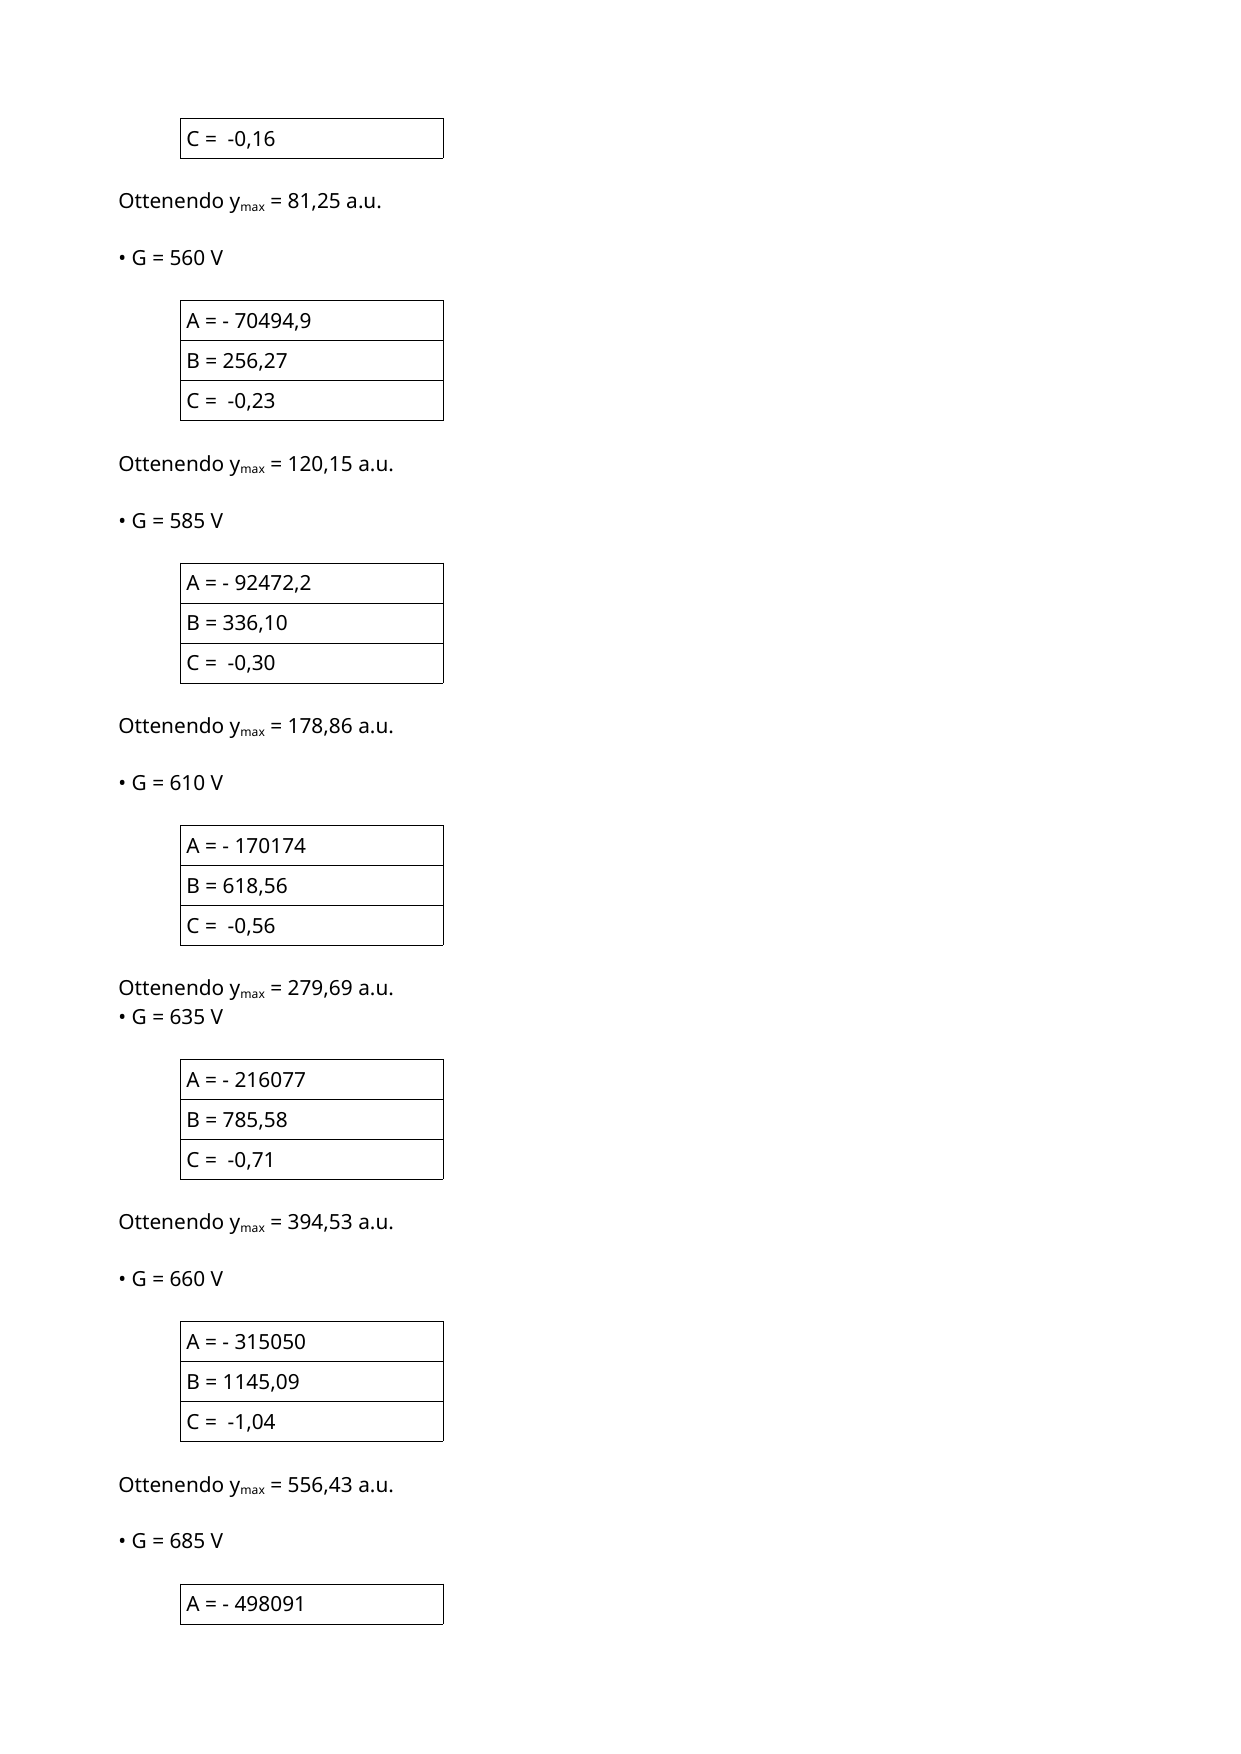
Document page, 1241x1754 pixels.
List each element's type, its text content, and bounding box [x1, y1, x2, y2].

table_cell C = -0,71 [181, 1140, 443, 1179]
text Ottenendo ymax = 279,69 a.u. [118, 973, 1122, 1002]
text Ottenendo ymax = 556,43 a.u. [118, 1470, 1122, 1498]
table_cell B = 256,27 [181, 341, 443, 380]
text Ottenendo ymax = 178,86 a.u. [118, 711, 1122, 740]
text • G = 635 V [118, 1002, 1122, 1030]
table_cell C = -0,30 [181, 644, 443, 683]
table_header A = - 315050 [181, 1322, 443, 1361]
text • G = 685 V [118, 1527, 1122, 1555]
text • G = 610 V [118, 768, 1122, 797]
text • G = 560 V [118, 243, 1122, 272]
table_cell C = -0,56 [181, 906, 443, 945]
table_cell B = 1145,09 [181, 1362, 443, 1401]
text Ottenendo ymax = 394,53 a.u. [118, 1207, 1122, 1236]
table_cell B = 785,58 [181, 1100, 443, 1139]
text Ottenendo ymax = 81,25 a.u. [118, 187, 1122, 215]
table_header A = - 498091 [181, 1585, 443, 1623]
table_header A = - 92472,2 [181, 564, 443, 603]
table_header A = - 70494,9 [181, 301, 443, 340]
table_cell C = -0,23 [181, 381, 443, 420]
text • G = 585 V [118, 506, 1122, 534]
table_cell C = -1,04 [181, 1402, 443, 1441]
text Ottenendo ymax = 120,15 a.u. [118, 449, 1122, 477]
table_cell C = -0,16 [181, 119, 443, 158]
table_cell B = 618,56 [181, 866, 443, 905]
table_header A = - 216077 [181, 1060, 443, 1099]
text • G = 660 V [118, 1264, 1122, 1293]
table_header A = - 170174 [181, 826, 443, 865]
table_cell B = 336,10 [181, 604, 443, 643]
